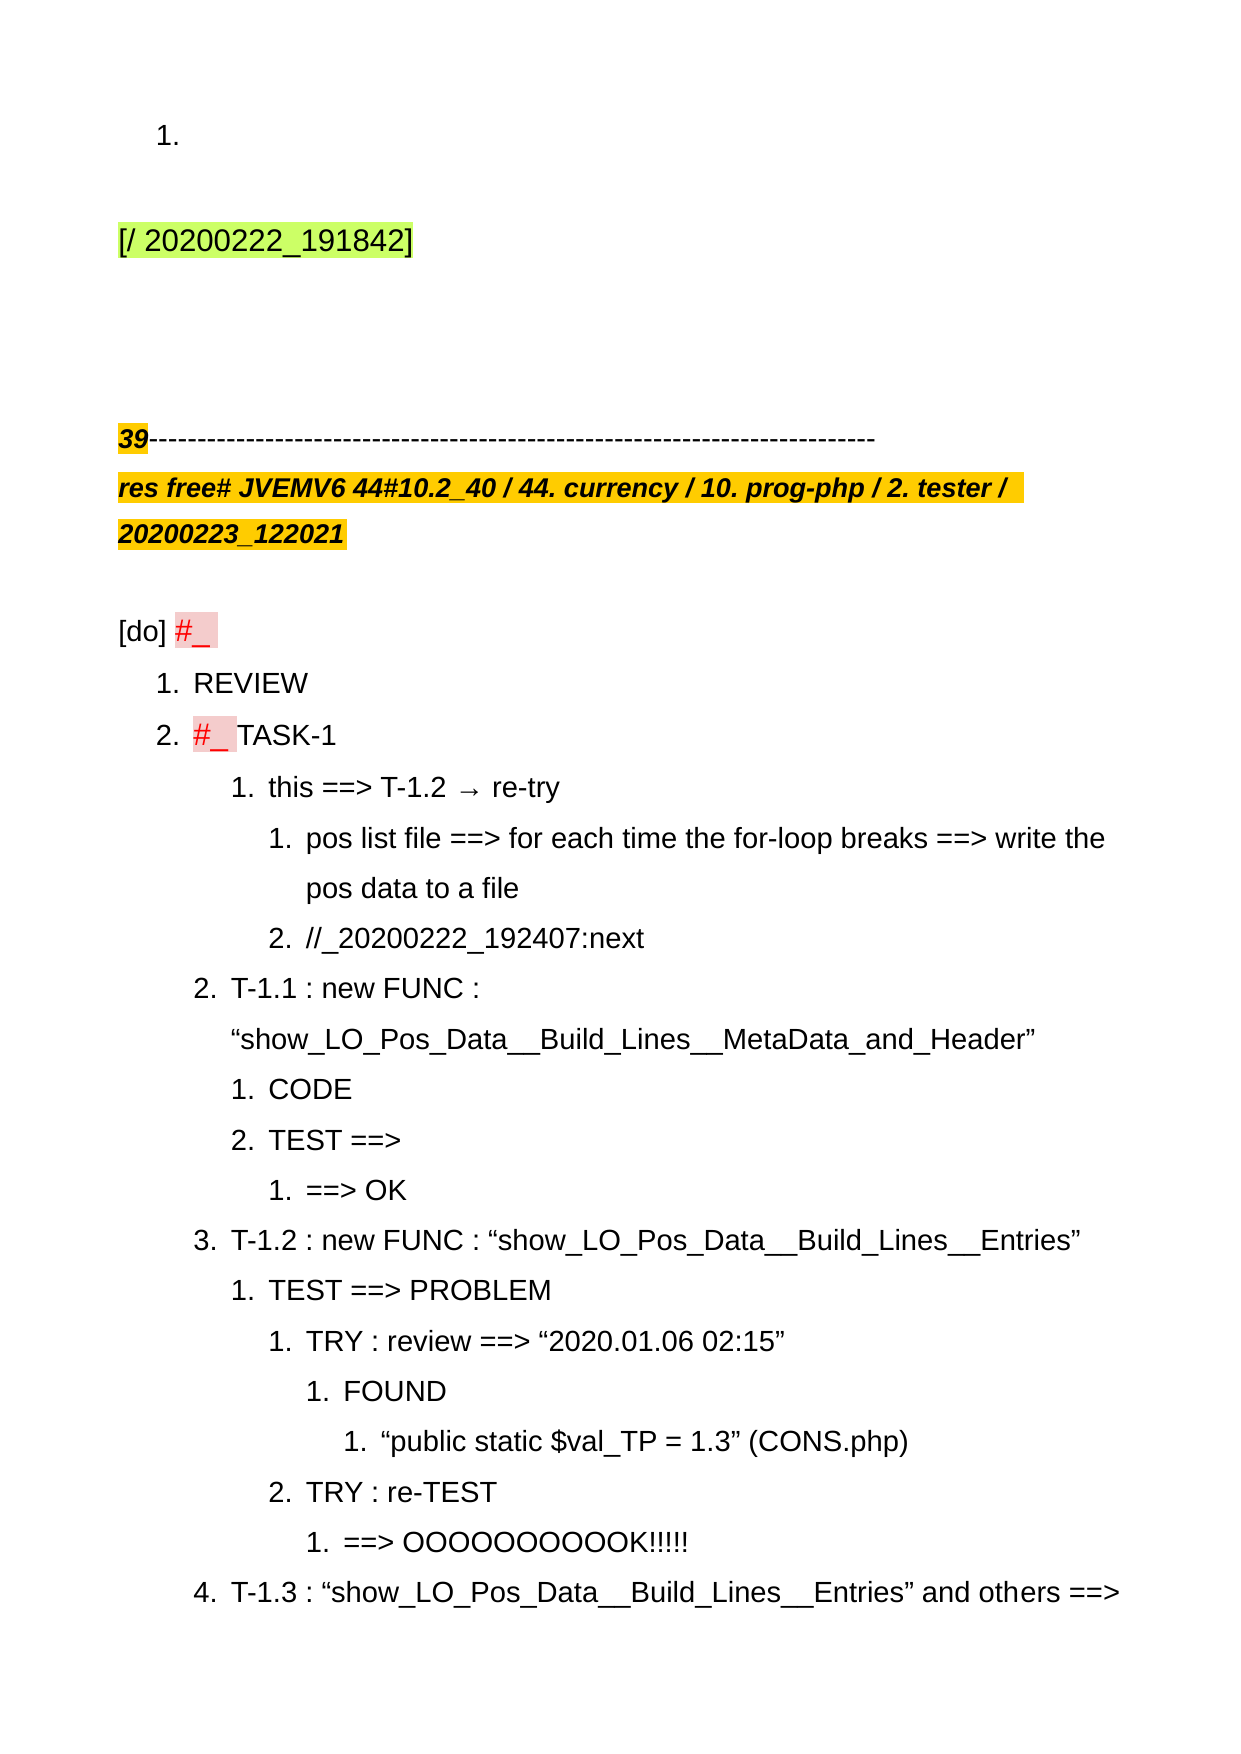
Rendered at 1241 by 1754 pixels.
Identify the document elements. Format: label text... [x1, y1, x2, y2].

list TRY : review ==> “2020.01.06 02:15” [268, 1324, 1122, 1357]
list FOUND [306, 1374, 1122, 1408]
list CODE [231, 1072, 1122, 1106]
list TEST ==> PROBLEM [231, 1273, 1122, 1307]
list this ==> T-1.2 → re-try [231, 770, 1122, 804]
text [/ 20200222_191842] [118, 168, 1122, 258]
list TEST ==> [231, 1122, 1122, 1156]
list pos list file ==> for each time the for-loop breaks ==> write the pos data to a file [268, 821, 1122, 904]
list T-1.2 : new FUNC : “show_LO_Pos_Data__Build_Lines__Entries” [193, 1223, 1122, 1257]
list #_ TASK-1 [156, 716, 1122, 752]
text [do] #_ [118, 612, 1122, 648]
list T-1.3 : “show_LO_Pos_Data__Build_Lines__Entries” and others ==> [193, 1575, 1122, 1609]
list //_20200222_192407:next [268, 921, 1122, 955]
text 39--------------------------------------------------------------------------- [118, 421, 1122, 455]
list ==> OK [268, 1173, 1122, 1206]
text res free# JVEMV6 44#10.2_40 / 44. currency / 10. prog-php / 2. tester / 20200223_122021 [118, 472, 1122, 550]
list T-1.1 : new FUNC : “show_LO_Pos_Data__Build_Lines__MetaData_and_Header” [193, 972, 1122, 1055]
list REVIEW [156, 666, 1122, 700]
list “public static $val_TP = 1.3” (CONS.php) [343, 1424, 1122, 1458]
list TRY : re-TEST [268, 1475, 1122, 1508]
list ==> OOOOOOOOOOK!!!!! [306, 1525, 1122, 1558]
